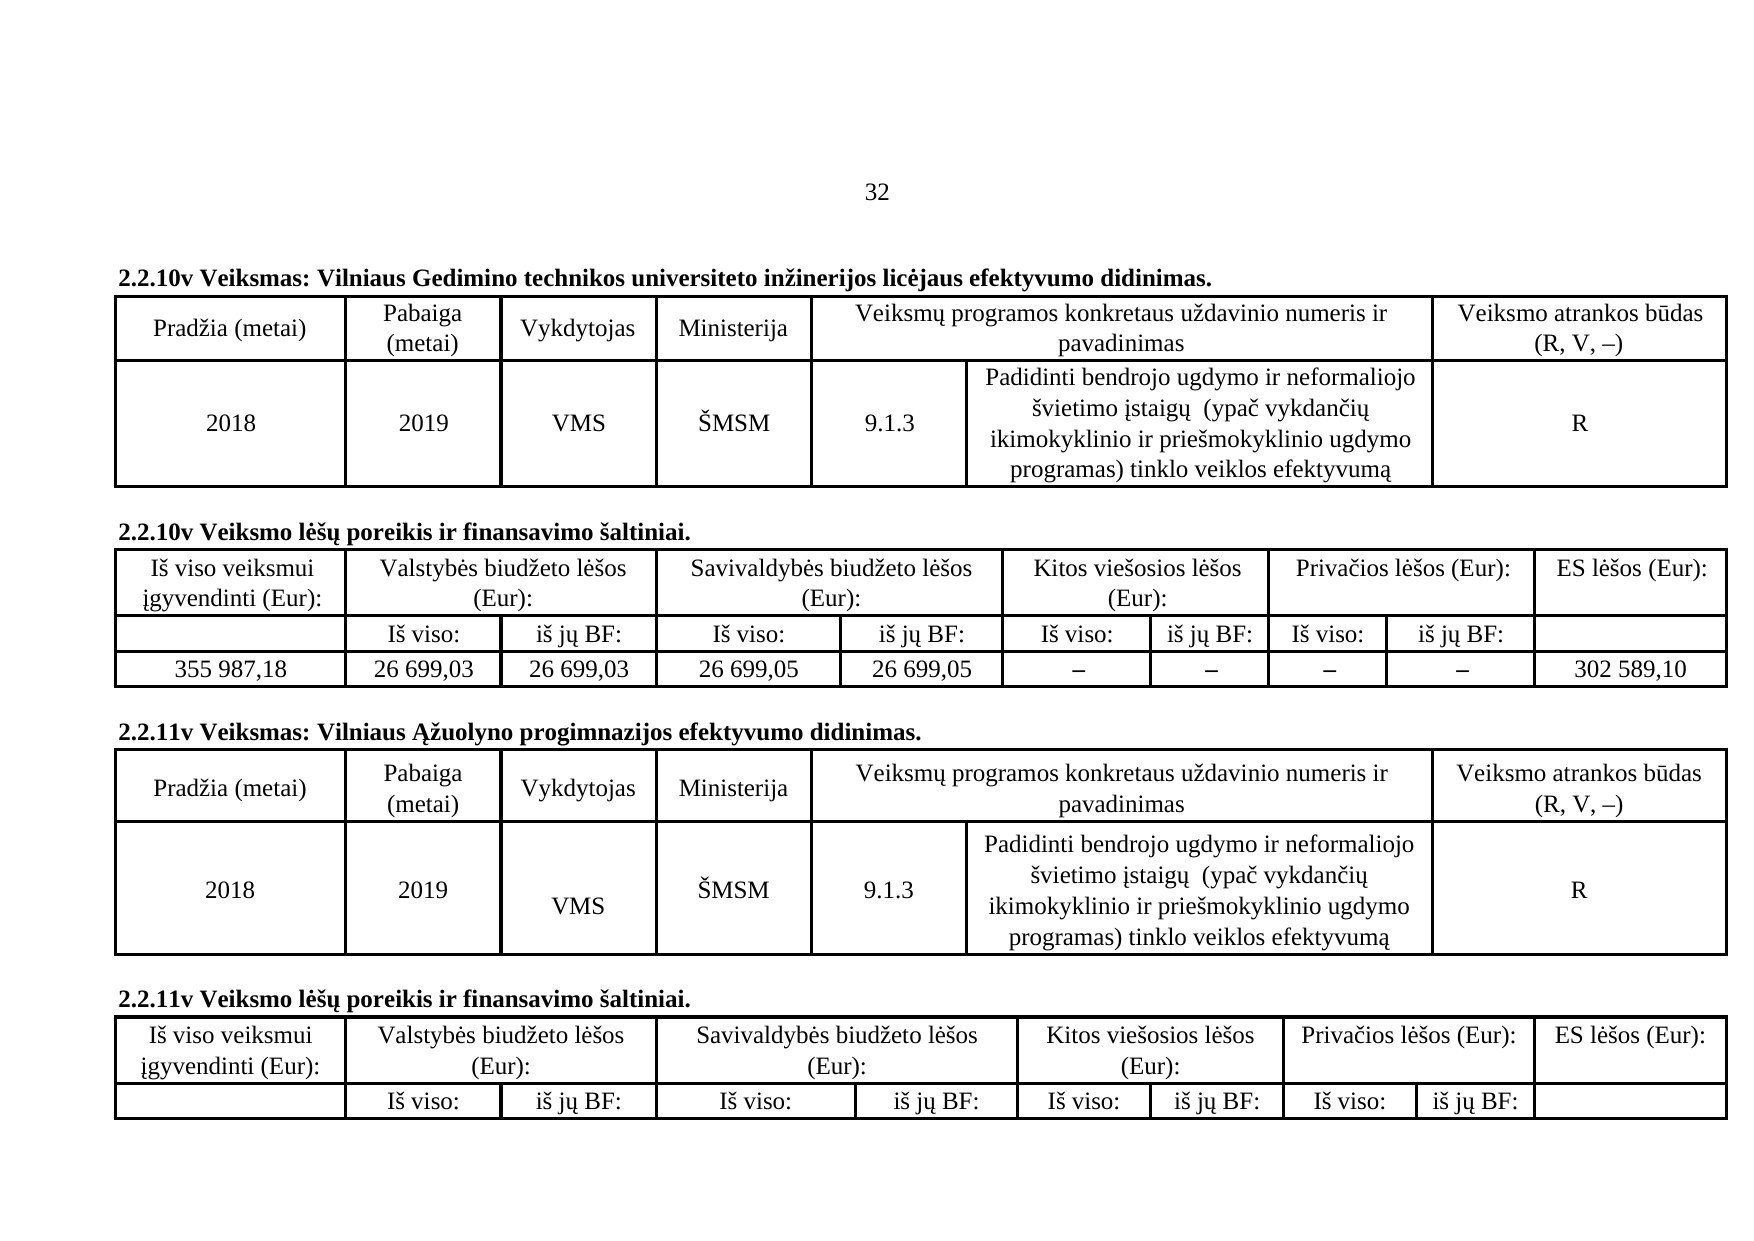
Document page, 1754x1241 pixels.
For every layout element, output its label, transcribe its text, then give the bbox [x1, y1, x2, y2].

table_cell Iš viso: [1285, 1085, 1415, 1117]
table_cell 26 699,03 [347, 653, 499, 685]
table_cell 302 589,10 [1536, 653, 1725, 685]
table_header Privačios lėšos (Eur): [1270, 551, 1533, 614]
table_header Valstybės biudžeto lėšos (Eur): [347, 1019, 655, 1082]
table_cell Padidinti bendrojo ugdymo ir neformaliojo švietimo įstaigų (ypač vykdančių ikimokyklinio ir priešmokyklinio ugdymo programas) tinklo veiklos efektyvumą [968, 362, 1431, 485]
table_header Savivaldybės biudžeto lėšos (Eur): [658, 1019, 1016, 1082]
table_cell ŠMSM [658, 823, 810, 952]
table_header Savivaldybės biudžeto lėšos (Eur): [658, 551, 1001, 614]
table_cell [117, 617, 344, 649]
table_header Pradžia (metai) [117, 751, 344, 819]
table_cell iš jų BF: [857, 1085, 1016, 1117]
table_cell 9.1.3 [813, 362, 965, 485]
table_header Vykdytojas [503, 751, 655, 819]
table_header Valstybės biudžeto lėšos (Eur): [347, 551, 655, 614]
text 2.2.11v Veiksmo lėšų poreikis ir finansavimo šaltiniai. [118, 984, 1636, 1013]
table_header Kitos viešosios lėšos (Eur): [1019, 1019, 1282, 1082]
table_cell Iš viso: [347, 617, 499, 649]
table_cell iš jų BF: [1152, 1085, 1282, 1117]
table_cell 2019 [347, 823, 499, 952]
table_cell VMS [503, 823, 655, 952]
table_cell Iš viso: [658, 1085, 854, 1117]
table_header Privačios lėšos (Eur): [1285, 1019, 1533, 1082]
table_cell 2019 [347, 362, 499, 485]
table_cell Iš viso: [1004, 617, 1149, 649]
table_cell ŠMSM [658, 362, 810, 485]
table_header Pabaiga (metai) [347, 298, 499, 359]
table_cell Iš viso: [658, 617, 839, 649]
table_cell 26 699,05 [658, 653, 839, 685]
table_cell – [1004, 653, 1149, 685]
table_cell iš jų BF: [1388, 617, 1533, 649]
table_cell – [1270, 653, 1385, 685]
table_header Kitos viešosios lėšos (Eur): [1004, 551, 1267, 614]
table_cell Iš viso: [347, 1085, 499, 1117]
text 2.2.10v Veiksmo lėšų poreikis ir finansavimo šaltiniai. [118, 517, 1636, 546]
table_header Iš viso veiksmui įgyvendinti (Eur): [117, 1019, 344, 1082]
table_cell [1536, 1085, 1725, 1117]
table_header Ministerija [658, 298, 810, 359]
table_header ES lėšos (Eur): [1536, 1019, 1725, 1082]
table_header Veiksmų programos konkretaus uždavinio numeris ir pavadinimas [813, 298, 1431, 359]
text 2.2.11v Veiksmas: Vilniaus Ąžuolyno progimnazijos efektyvumo didinimas. [118, 717, 1636, 746]
table_cell Padidinti bendrojo ugdymo ir neformaliojo švietimo įstaigų (ypač vykdančių ikimokyklinio ir priešmokyklinio ugdymo programas) tinklo veiklos efektyvumą [968, 823, 1431, 952]
table_header Pabaiga (metai) [347, 751, 499, 819]
text 2.2.10v Veiksmas: Vilniaus Gedimino technikos universiteto inžinerijos licėjaus efektyvumo didinimas. [118, 263, 1636, 292]
table_header Iš viso veiksmui įgyvendinti (Eur): [117, 551, 344, 614]
table_cell 355 987,18 [117, 653, 344, 685]
table_header Veiksmų programos konkretaus uždavinio numeris ir pavadinimas [813, 751, 1431, 819]
table_cell iš jų BF: [503, 617, 655, 649]
table_cell 26 699,03 [503, 653, 655, 685]
table_header Veiksmo atrankos būdas (R, V, –) [1434, 751, 1725, 819]
table_cell iš jų BF: [1152, 617, 1267, 649]
table_cell R [1434, 362, 1725, 485]
table_cell iš jų BF: [842, 617, 1001, 649]
table_cell VMS [503, 362, 655, 485]
table_cell Iš viso: [1270, 617, 1385, 649]
table_cell 9.1.3 [813, 823, 965, 952]
table_cell – [1152, 653, 1267, 685]
table_cell iš jų BF: [503, 1085, 655, 1117]
table_cell Iš viso: [1019, 1085, 1149, 1117]
table_header Vykdytojas [503, 298, 655, 359]
table_cell 2018 [117, 362, 344, 485]
table_header Veiksmo atrankos būdas (R, V, –) [1434, 298, 1725, 359]
table_header Ministerija [658, 751, 810, 819]
table_cell 2018 [117, 823, 344, 952]
table_cell [1536, 617, 1725, 649]
table_cell R [1434, 823, 1725, 952]
table_cell 26 699,05 [842, 653, 1001, 685]
table_cell [117, 1085, 344, 1117]
table_header ES lėšos (Eur): [1536, 551, 1725, 614]
table_cell – [1388, 653, 1533, 685]
table_header Pradžia (metai) [117, 298, 344, 359]
table_cell iš jų BF: [1418, 1085, 1533, 1117]
